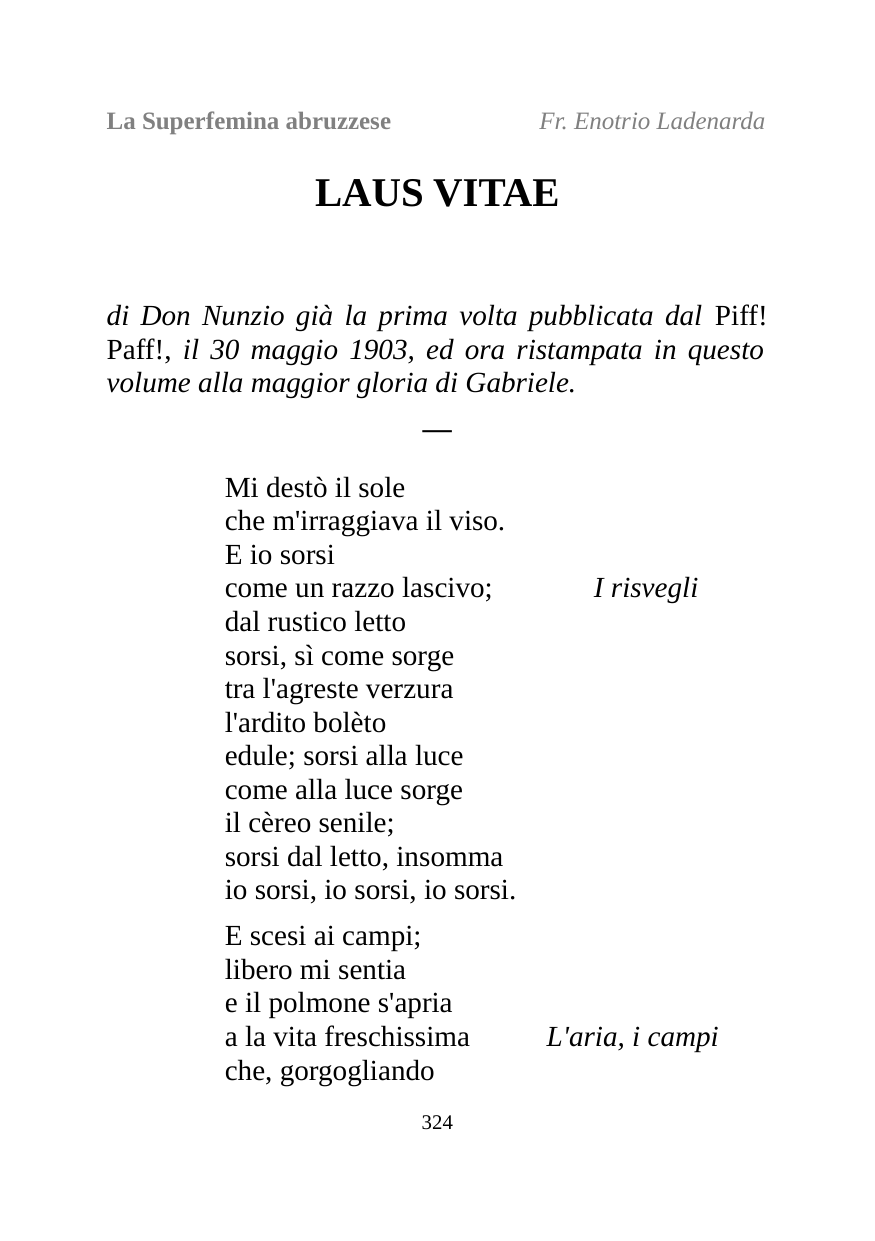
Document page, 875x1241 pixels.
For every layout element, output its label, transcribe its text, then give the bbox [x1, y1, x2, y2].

text E scesi ai campi; libero mi sentia e il polmone s'apria a la vita freschissima L'aria, i campi che, gorgogliando [224, 918, 771, 1086]
subtitle LAUS VITAE [106, 168, 768, 216]
text Mi destò il sole che m'irraggiava il viso. E io sorsi come un razzo lascivo; I risvegli dal rustico letto sorsi, sì come sorge tra l'agreste verzura l'ardito bolèto edule; sorsi alla luce come alla luce sorge il cèreo senile; sorsi dal letto, insomma io sorsi, io sorsi, io sorsi. [224, 470, 768, 906]
text di Don Nunzio già la prima volta pubblicata dal Piff! Paff!, il 30 maggio 1903, ed ora ristampata in questo volume alla maggior gloria di Gabriele. [106, 298, 768, 399]
text — [106, 411, 768, 445]
